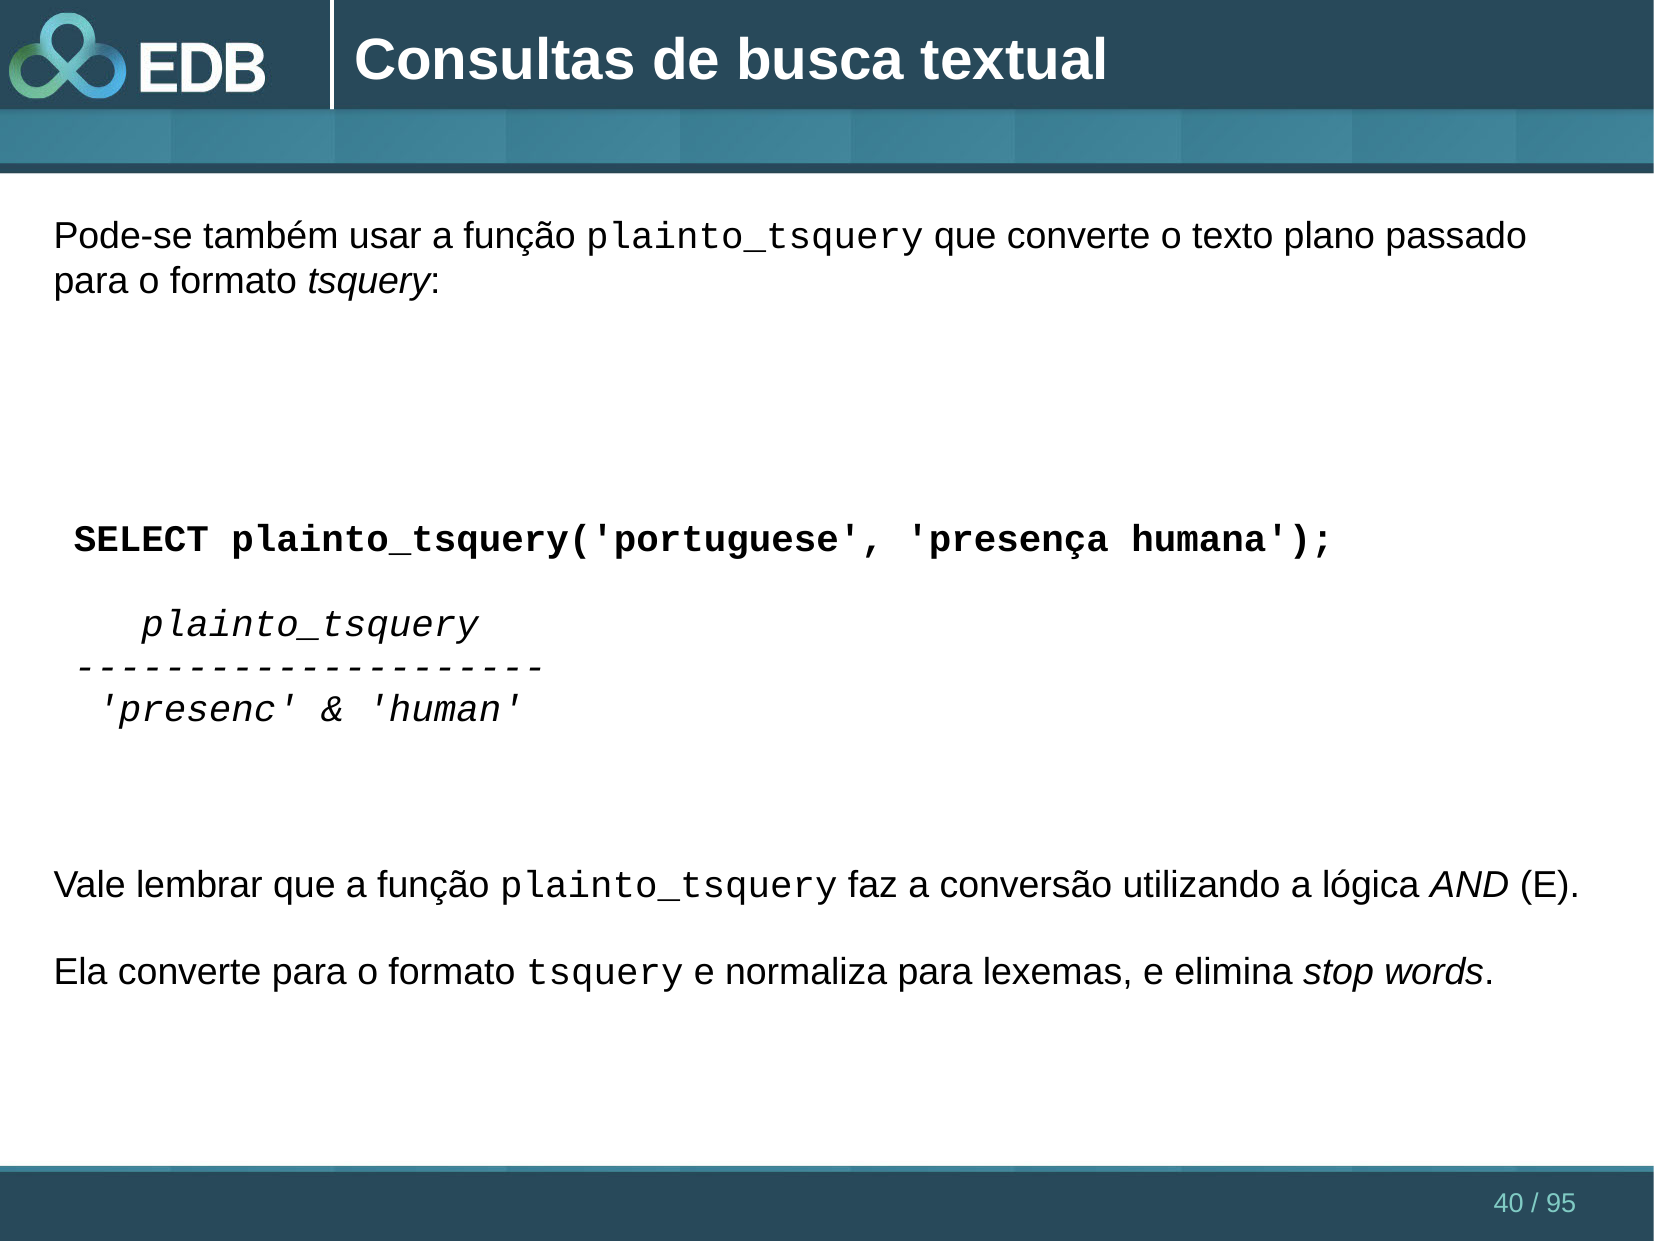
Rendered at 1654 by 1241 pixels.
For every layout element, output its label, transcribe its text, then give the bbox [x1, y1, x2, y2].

title Consultas de busca textual [354, 0, 1625, 125]
text_box Pode-se também usar a função plainto_tsquery que converte o texto plano passado para o formato tsquery: [38, 206, 1595, 309]
text_box Vale lembrar que a função plainto_tsquery faz a conversão utilizando a lógica AND (E). Ela converte para o formato tsquery e normaliza para lexemas, e elimina stop words. [38, 856, 1625, 1004]
text_box SELECT plainto_tsquery('portuguese', 'presença humana'); plainto_tsquery --------------------- 'presenc' & 'human' [59, 513, 1418, 741]
picture [0, 0, 1654, 1241]
